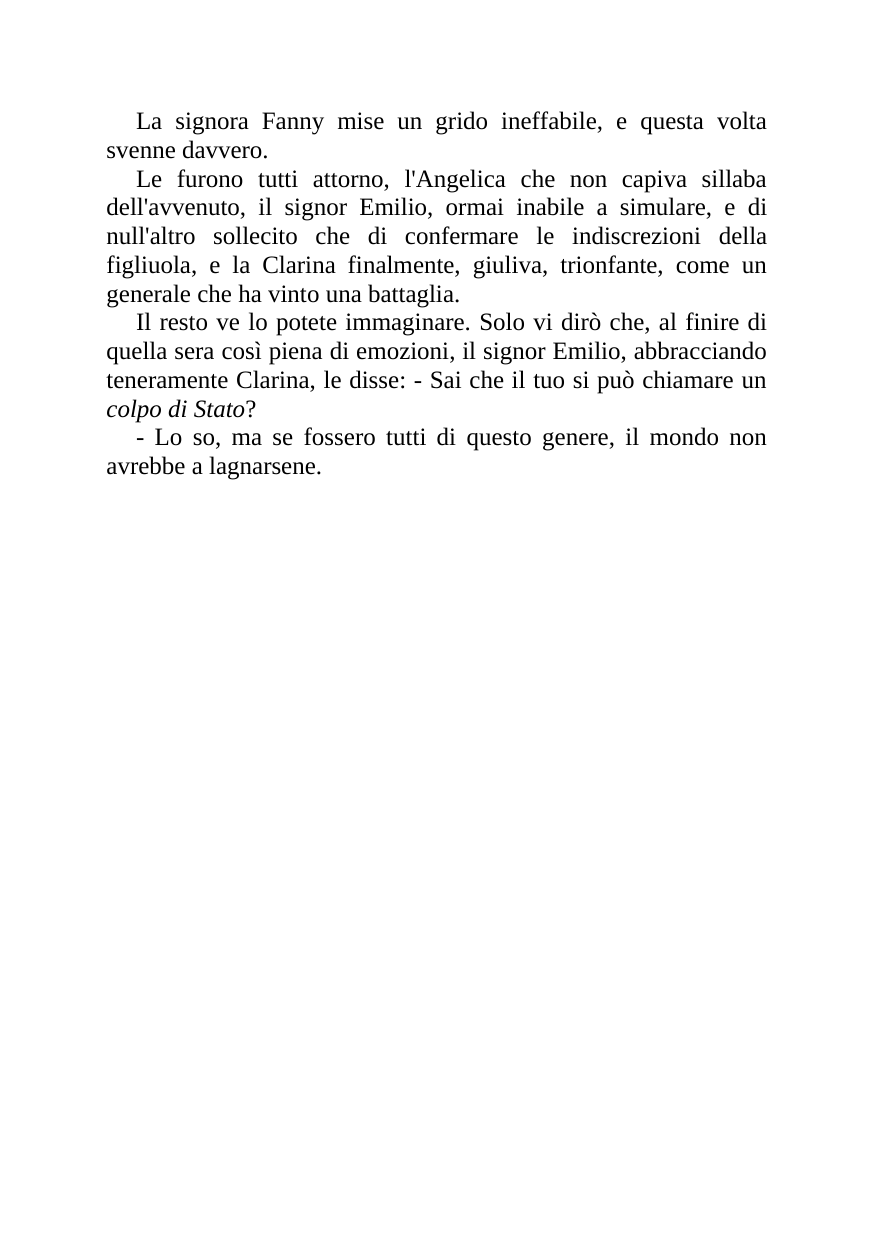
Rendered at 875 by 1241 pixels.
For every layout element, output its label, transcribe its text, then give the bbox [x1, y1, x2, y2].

text La signora Fanny mise un grido ineffabile, e questa volta svenne davvero. [106, 106, 768, 164]
text Il resto ve lo potete immaginare. Solo vi dirò che, al finire di quella sera così piena di emozioni, il signor Emilio, abbracciando teneramente Clarina, le disse: - Sai che il tuo si può chiamare un colpo di Stato? [106, 307, 768, 422]
text Le furono tutti attorno, l'Angelica che non capiva sillaba dell'avvenuto, il signor Emilio, ormai inabile a simulare, e di null'altro sollecito che di confermare le indiscrezioni della figliuola, e la Clarina finalmente, giuliva, trionfante, come un generale che ha vinto una battaglia. [106, 164, 768, 307]
text - Lo so, ma se fossero tutti di questo genere, il mondo non avrebbe a lagnarsene. [106, 422, 768, 480]
